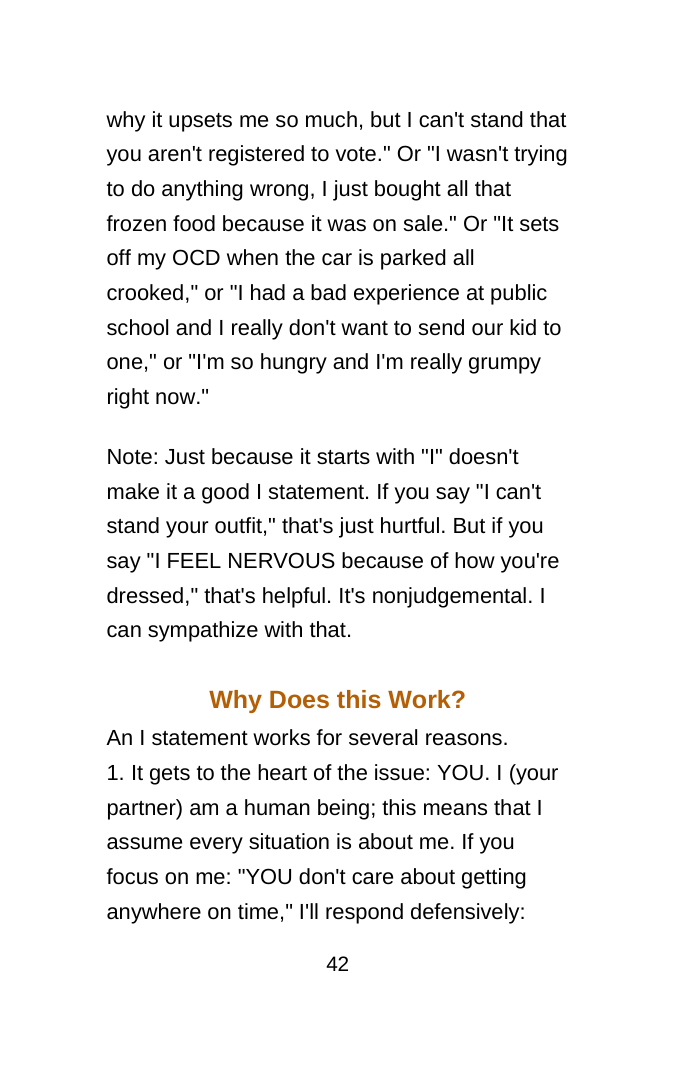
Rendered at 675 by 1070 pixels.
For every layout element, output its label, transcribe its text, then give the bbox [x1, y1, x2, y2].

text 1. It gets to the heart of the issue: YOU. I (your partner) am a human being; this means that I assume every situation is about me. If you focus on me: "YOU don't care about getting anywhere on time," I'll respond defensively: [106, 760, 568, 924]
text Note: Just because it starts with "I" doesn't make it a good I statement. If you say "I can't stand your outfit," that's just hurtful. But if you say "I FEEL NERVOUS because of how you're dressed," that's helpful. It's nonjudgemental. I can sympathize with that. [106, 444, 568, 642]
text An I statement works for several reasons. [106, 725, 568, 750]
text why it upsets me so much, but I can't stand that you aren't registered to vote." Or "I wasn't trying to do anything wrong, I just bought all that frozen food because it was on sale." Or "It sets off my OCD when the car is parked all crooked," or "I had a bad experience at public school and I really don't want to send our kid to one," or "I'm so hungry and I'm really grumpy right now." [106, 106, 568, 409]
subtitle Why Does this Work? [106, 686, 568, 714]
